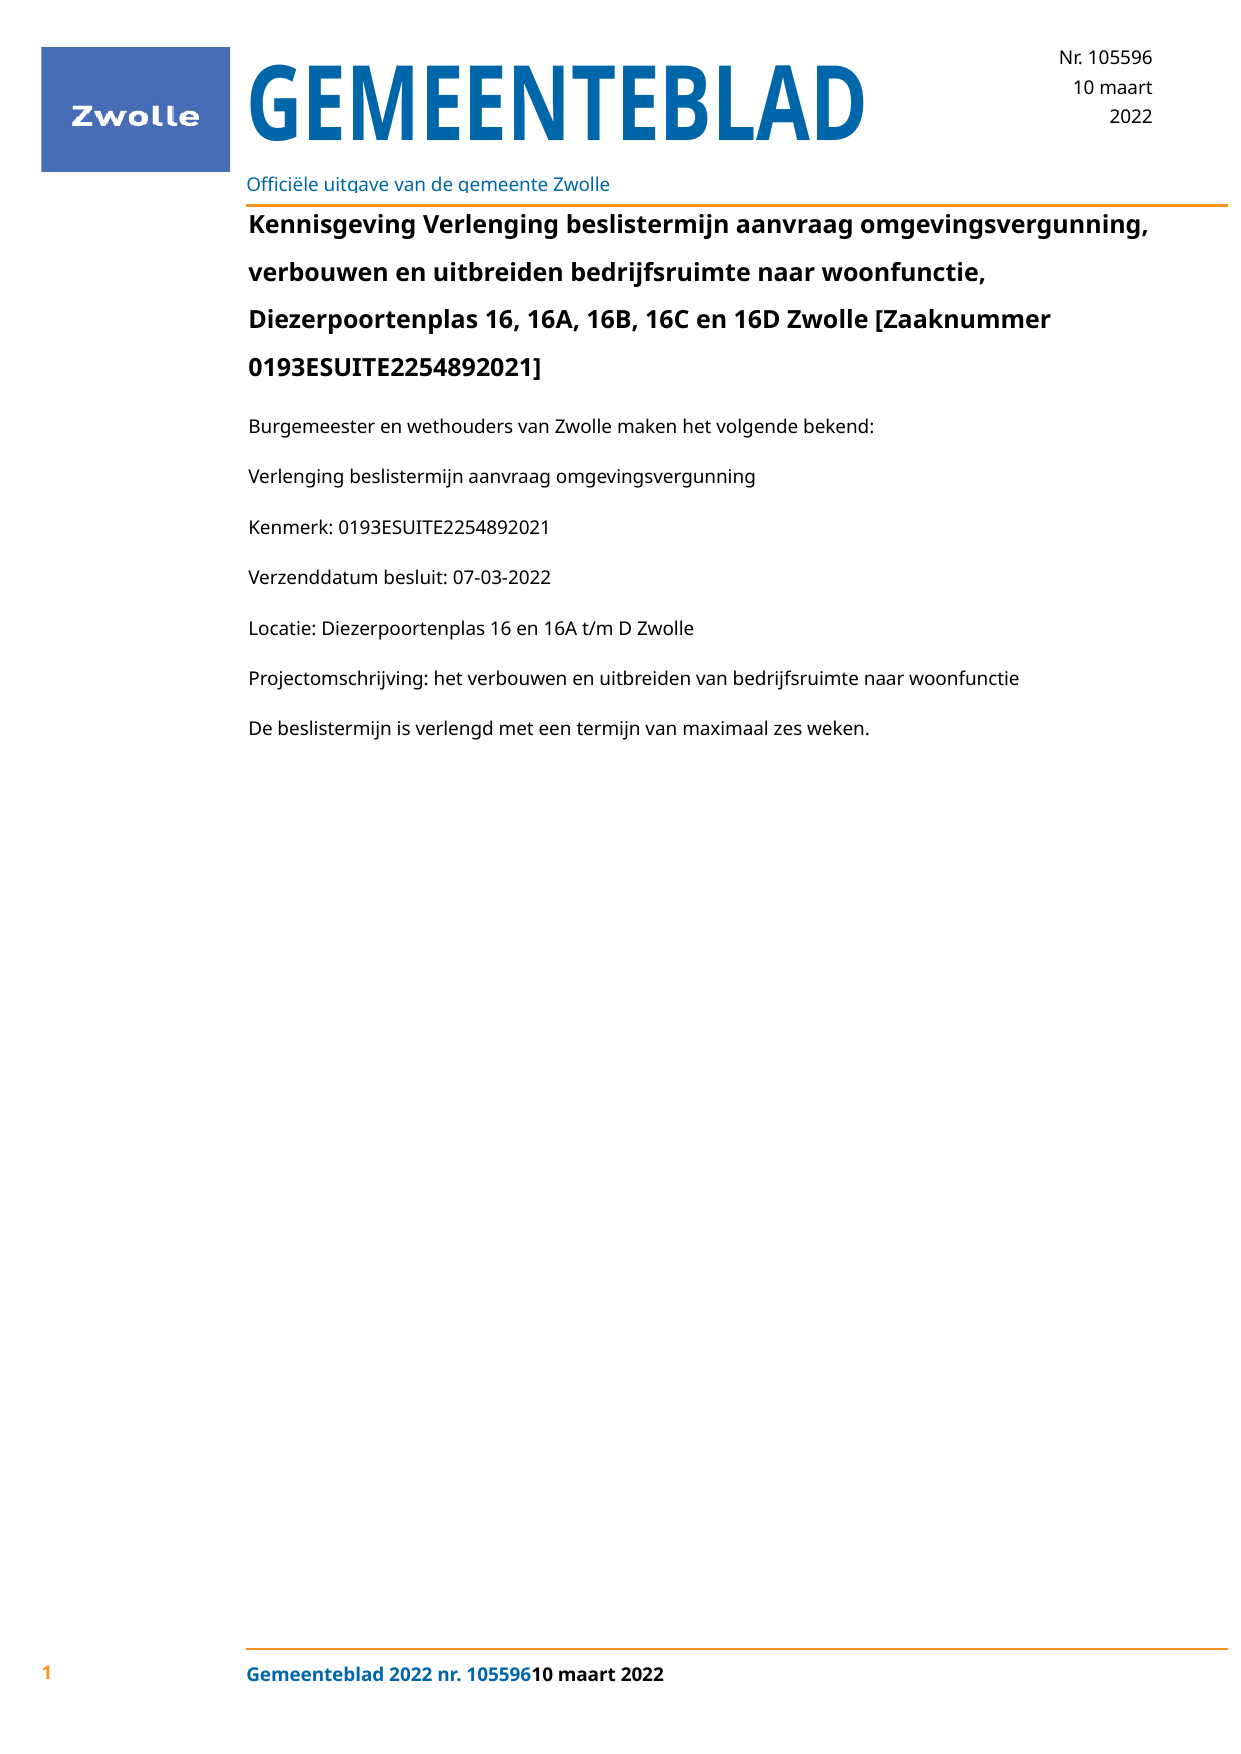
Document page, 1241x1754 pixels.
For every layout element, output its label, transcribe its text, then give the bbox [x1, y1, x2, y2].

text Kenmerk: 0193ESUITE2254892021 [248, 514, 1152, 540]
text Locatie: Diezerpoortenplas 16 en 16A t/m D Zwolle [248, 615, 1152, 641]
picture [41, 47, 231, 172]
text Verzenddatum besluit: 07-03-2022 [248, 564, 1152, 590]
text Kennisgeving Verlenging beslistermijn aanvraag omgevingsvergunning, verbouwen en uitbreiden bedrijfsruimte naar woonfunctie, Diezerpoortenplas 16, 16A, 16B, 16C en 16D Zwolle [Zaaknummer 0193ESUITE2254892021] [248, 207, 1152, 384]
text Burgemeester en wethouders van Zwolle maken het volgende bekend: [248, 413, 1152, 439]
text Verlenging beslistermijn aanvraag omgevingsvergunning [248, 463, 1152, 489]
text De beslistermijn is verlengd met een termijn van maximaal zes weken. [248, 716, 1152, 741]
text Projectomschrijving: het verbouwen en uitbreiden van bedrijfsruimte naar woonfunctie [248, 665, 1152, 691]
